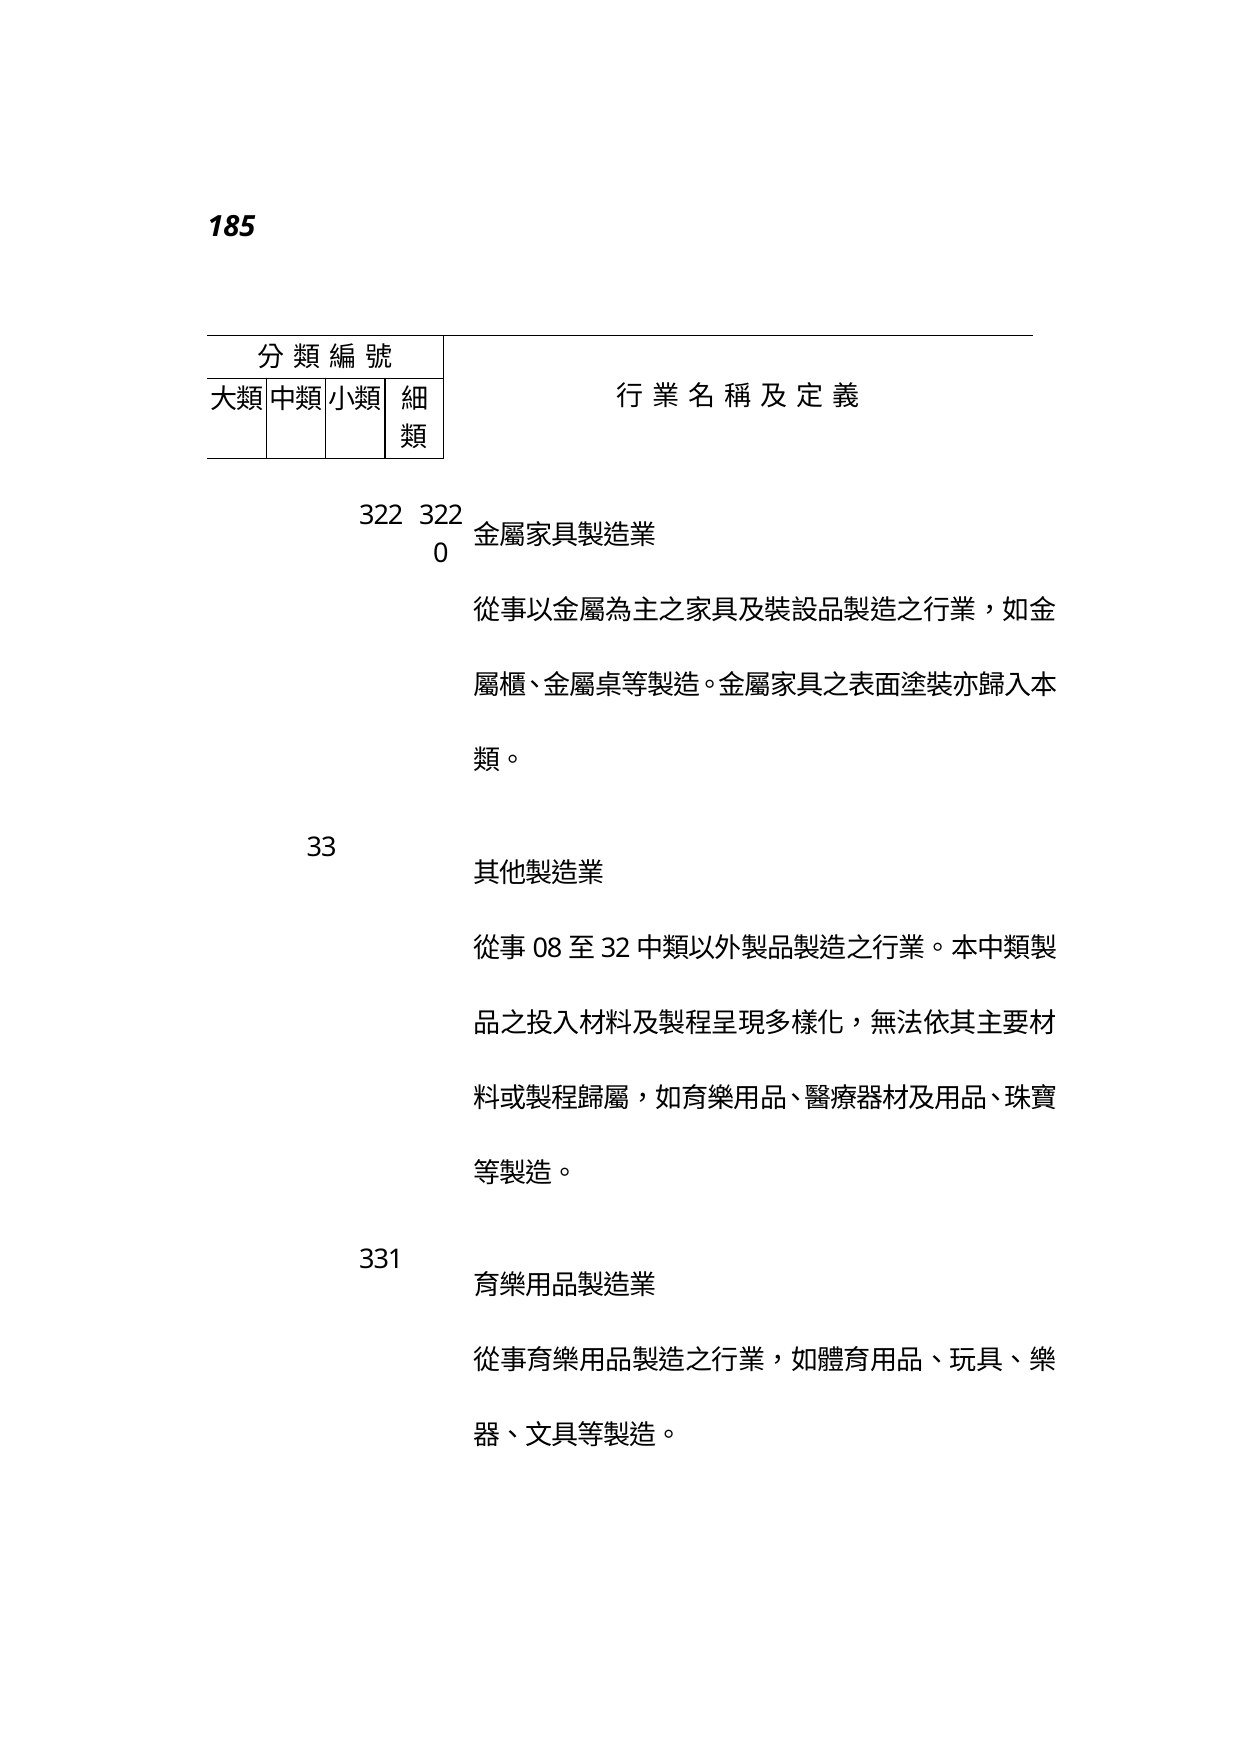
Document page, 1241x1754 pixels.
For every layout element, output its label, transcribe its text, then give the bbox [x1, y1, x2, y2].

table_cell [293, 459, 351, 495]
table_header 分 類 編 號 [207, 336, 443, 378]
table_cell 3220 [412, 495, 470, 833]
table_cell 322 [351, 495, 412, 833]
table_cell 細類 [386, 379, 443, 458]
table_cell [412, 833, 470, 1245]
table_header [1033, 335, 1060, 378]
table_cell [233, 1245, 292, 1508]
table_cell 大類 [207, 379, 266, 458]
table_cell 其他製造業 從事08至32中類以外製品製造之行業。本中類製品之投入材料及製程呈現多樣化，無法依其主要材料或製程歸屬，如育樂用品、醫療器材及用品、珠寶等製造。 [470, 833, 1060, 1245]
table_header 行 業 名 稱 及 定 義 [444, 336, 1032, 458]
table_cell [351, 459, 412, 495]
table_cell [233, 459, 292, 495]
table_cell [293, 495, 351, 833]
table_cell [412, 458, 470, 495]
table_cell [233, 495, 292, 833]
table_cell 中類 [267, 379, 325, 458]
table_cell [470, 458, 1060, 495]
table_cell [233, 833, 292, 1245]
table_cell [207, 1245, 233, 1508]
table_cell [207, 833, 233, 1245]
table_cell [207, 495, 233, 833]
table_cell 小類 [326, 379, 384, 458]
table_cell 育樂用品製造業 從事育樂用品製造之行業，如體育用品、玩具、樂器、文具等製造。 [470, 1245, 1060, 1508]
table_cell [207, 459, 233, 495]
table_cell [1033, 378, 1060, 458]
table_cell 33 [293, 833, 351, 1245]
table_cell [351, 833, 412, 1245]
table_cell 金屬家具製造業 從事以金屬為主之家具及裝設品製造之行業，如金屬櫃、金屬桌等製造。金屬家具之表面塗裝亦歸入本類。 [470, 495, 1060, 833]
table_cell [293, 1245, 351, 1508]
table_cell 331 [351, 1245, 412, 1508]
table_cell [412, 1245, 470, 1508]
